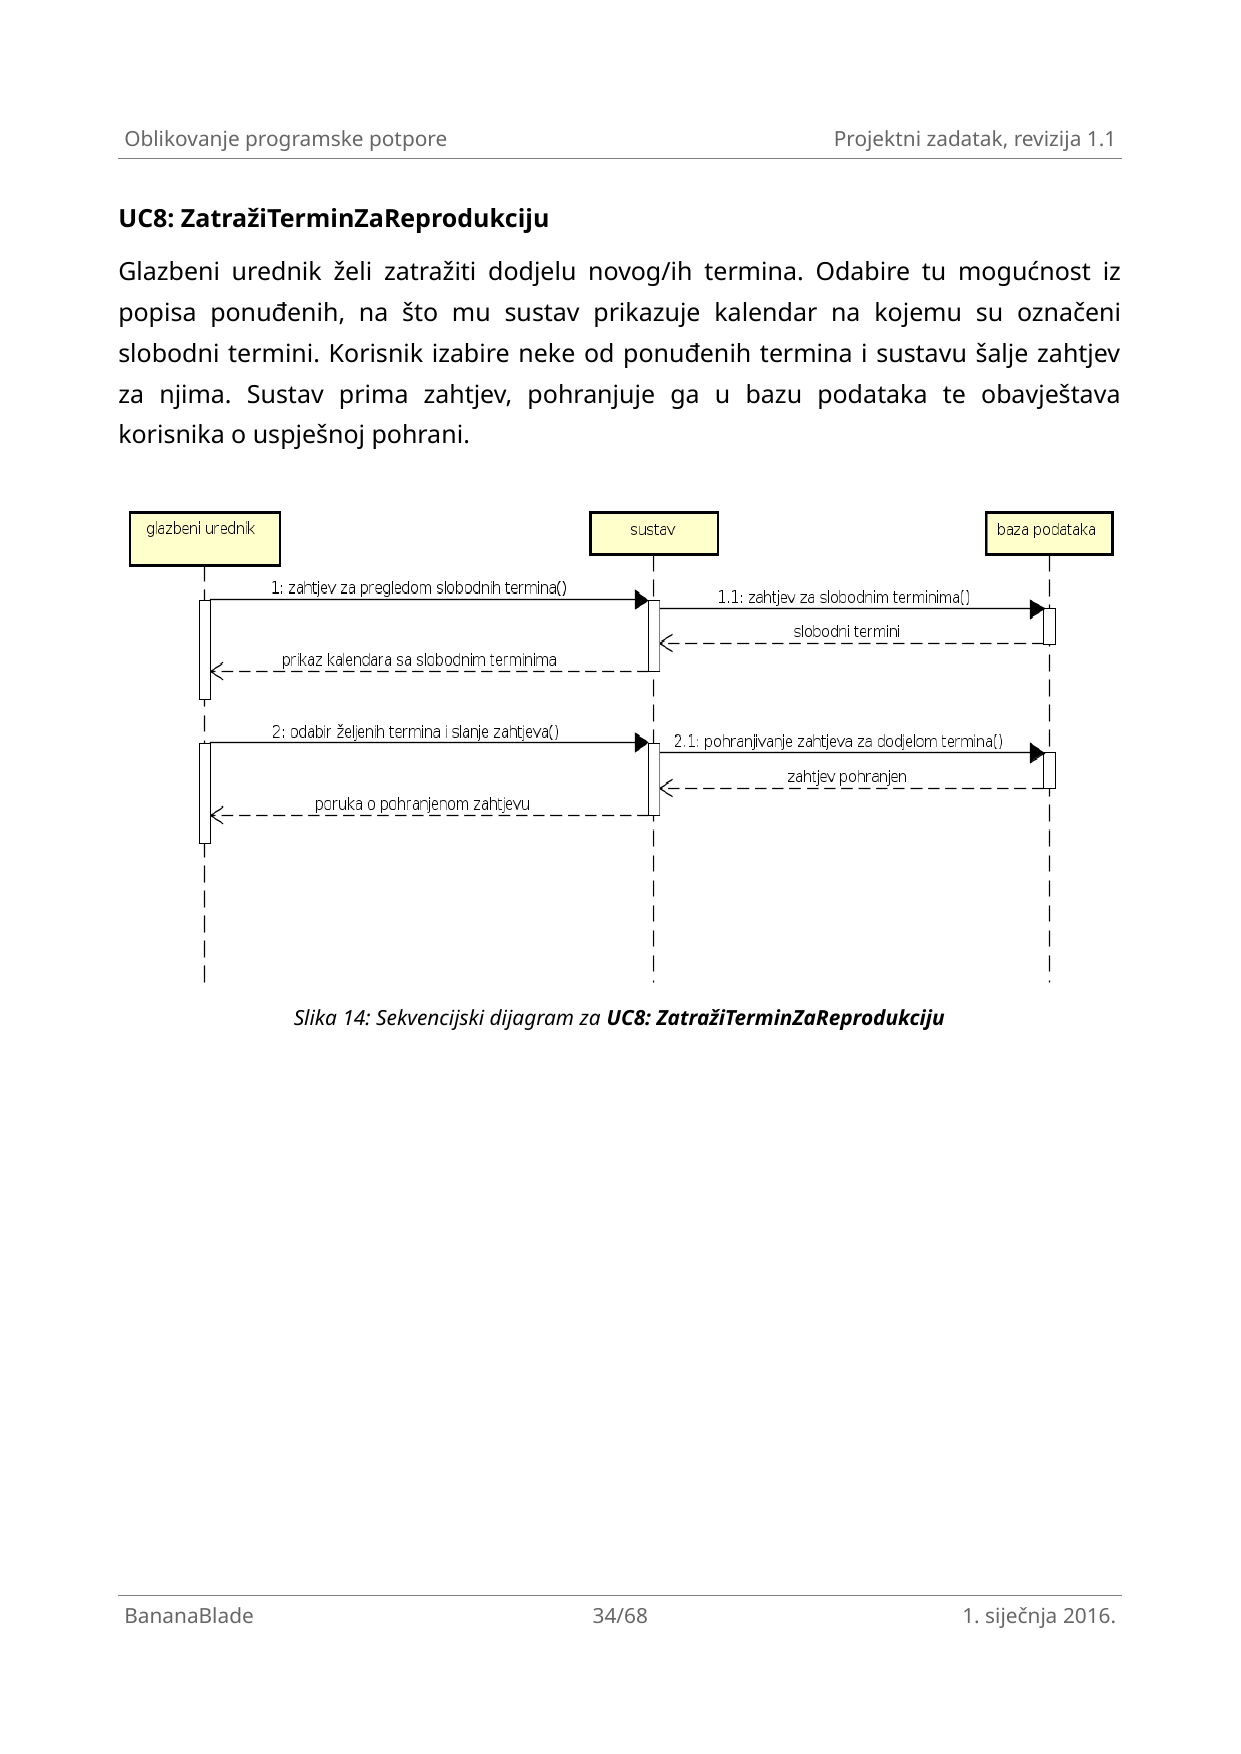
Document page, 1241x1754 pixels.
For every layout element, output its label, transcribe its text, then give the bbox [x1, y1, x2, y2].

text Slika 14: Sekvencijski dijagram za UC8: ZatražiTerminZaReprodukciju [118, 997, 1122, 1031]
picture [118, 500, 1123, 997]
subtitle UC8: ZatražiTerminZaReprodukciju [118, 201, 1122, 234]
text Glazbeni urednik želi zatražiti dodjelu novog/ih termina. Odabire tu mogućnost iz popisa ponuđenih, na što mu sustav prikazuje kalendar na kojemu su označeni slobodni termini. Korisnik izabire neke od ponuđenih termina i sustavu šalje zahtjev za njima. Sustav prima zahtjev, pohranjuje ga u bazu podataka te obavještava korisnika o uspješnoj pohrani. [118, 254, 1122, 451]
